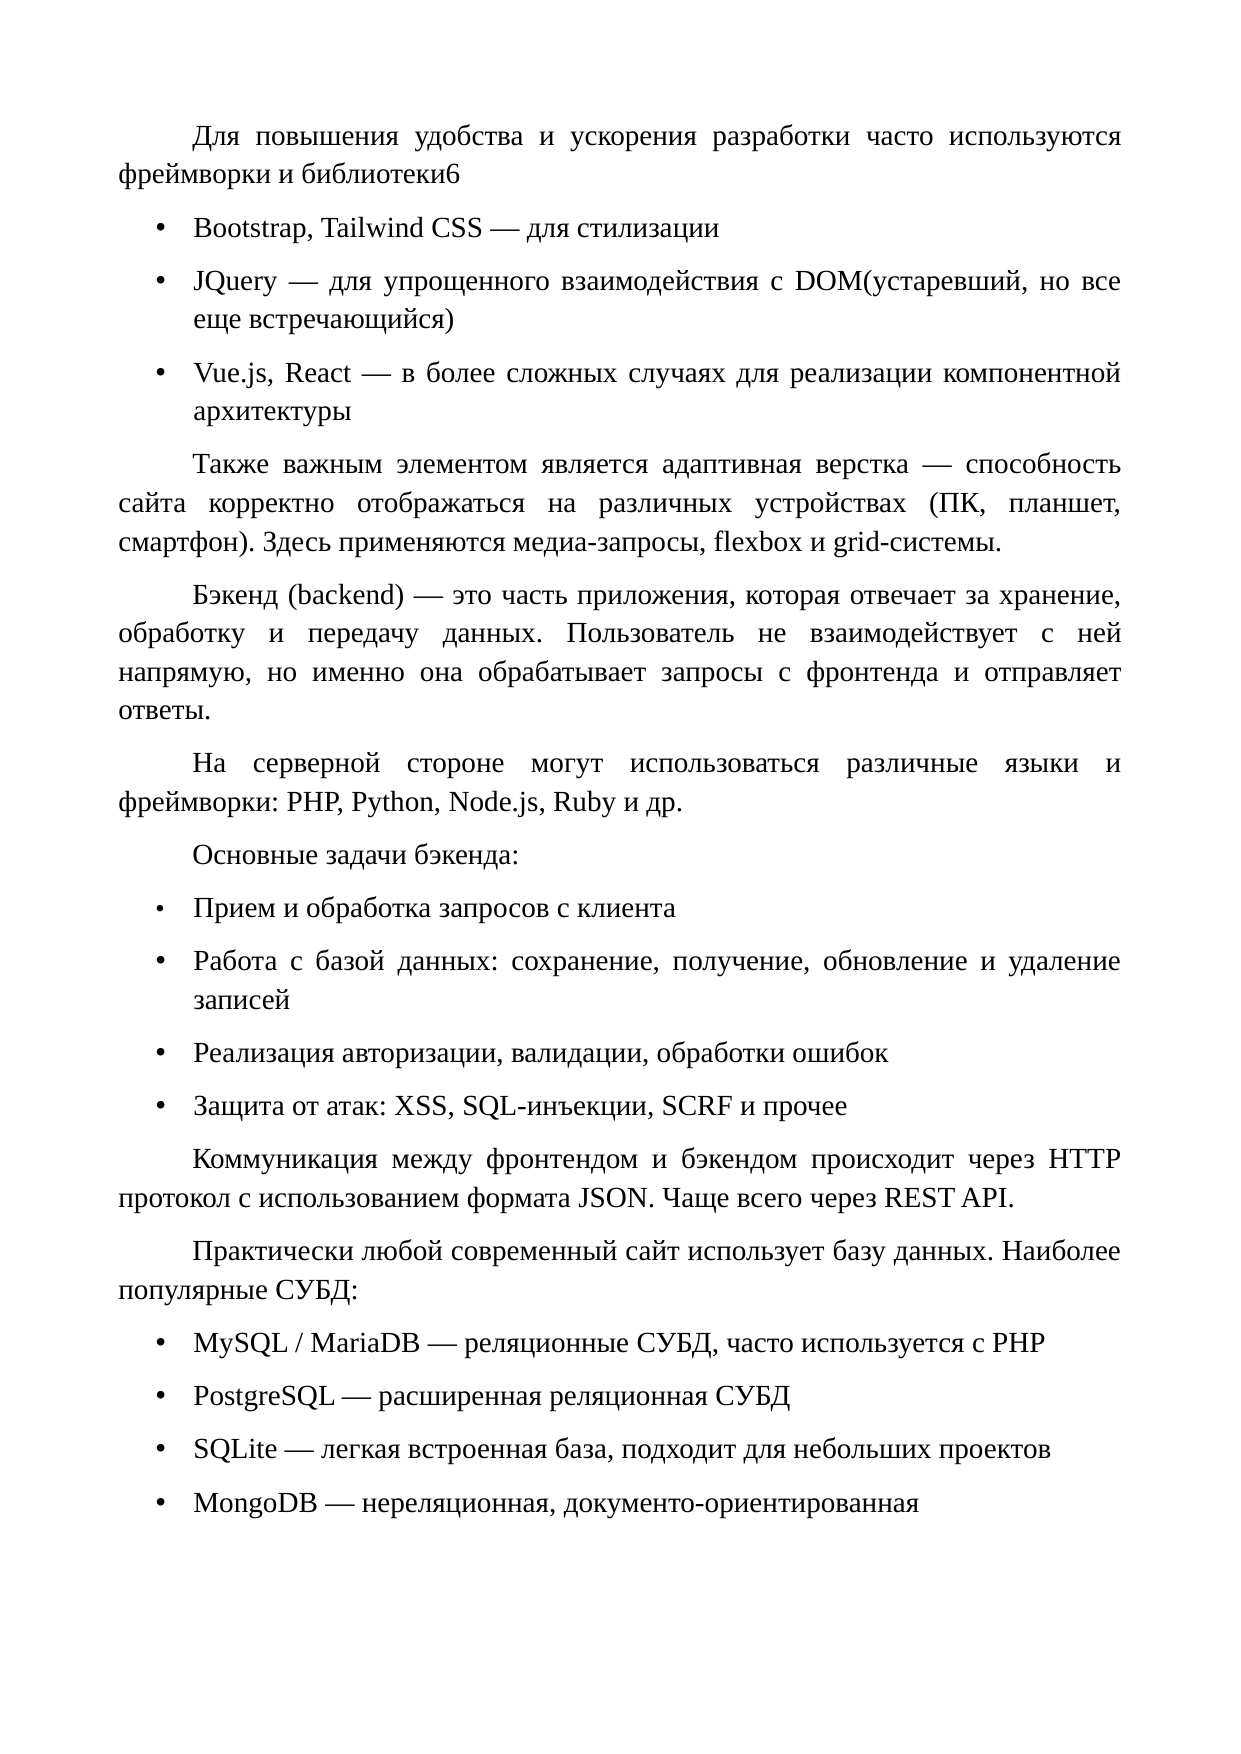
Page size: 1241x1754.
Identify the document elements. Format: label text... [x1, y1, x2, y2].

list MySQL / MariaDB — реляционные СУБД, часто используется с PHP [156, 1325, 1122, 1359]
list Реализация авторизации, валидации, обработки ошибок [156, 1035, 1122, 1069]
list Защита от атак: XSS, SQL-инъекции, SCRF и прочее [156, 1088, 1122, 1122]
list Bootstrap, Tailwind CSS — для стилизации [156, 210, 1122, 243]
text Коммуникация между фронтендом и бэкендом происходит через HTTP протокол с использованием формата JSON. Чаще всего через REST API. [118, 1142, 1122, 1214]
list MongoDB — нереляционная, документо-ориентированная [156, 1485, 1122, 1518]
list JQuery — для упрощенного взаимодействия с DOM(устаревший, но все еще встречающийся) [156, 263, 1122, 335]
text Для повышения удобства и ускорения разработки часто используются фреймворки и библиотеки6 [118, 118, 1122, 190]
list Работа с базой данных: сохранение, получение, обновление и удаление записей [156, 943, 1122, 1016]
text Также важным элементом является адаптивная верстка — способность сайта корректно отображаться на различных устройствах (ПК, планшет, смартфон). Здесь применяются медиа-запросы, flexbox и grid-системы. [118, 447, 1122, 557]
list PostgreSQL — расширенная реляционная СУБД [156, 1378, 1122, 1412]
list SQLite — легкая встроенная база, подходит для небольших проектов [156, 1431, 1122, 1465]
text На серверной стороне могут использоваться различные языки и фреймворки: PHP, Python, Node.js, Ruby и др. [118, 746, 1122, 818]
text Основные задачи бэкенда: [118, 837, 1122, 871]
list Прием и обработка запросов с клиента [156, 890, 1122, 924]
text Практически любой современный сайт использует базу данных. Наиболее популярные СУБД: [118, 1233, 1122, 1305]
list Vue.js, React — в более сложных случаях для реализации компонентной архитектуры [156, 355, 1122, 427]
text Бэкенд (backend) — это часть приложения, которая отвечает за хранение, обработку и передачу данных. Пользователь не взаимодействует с ней напрямую, но именно она обрабатывает запросы с фронтенда и отправляет ответы. [118, 577, 1122, 726]
